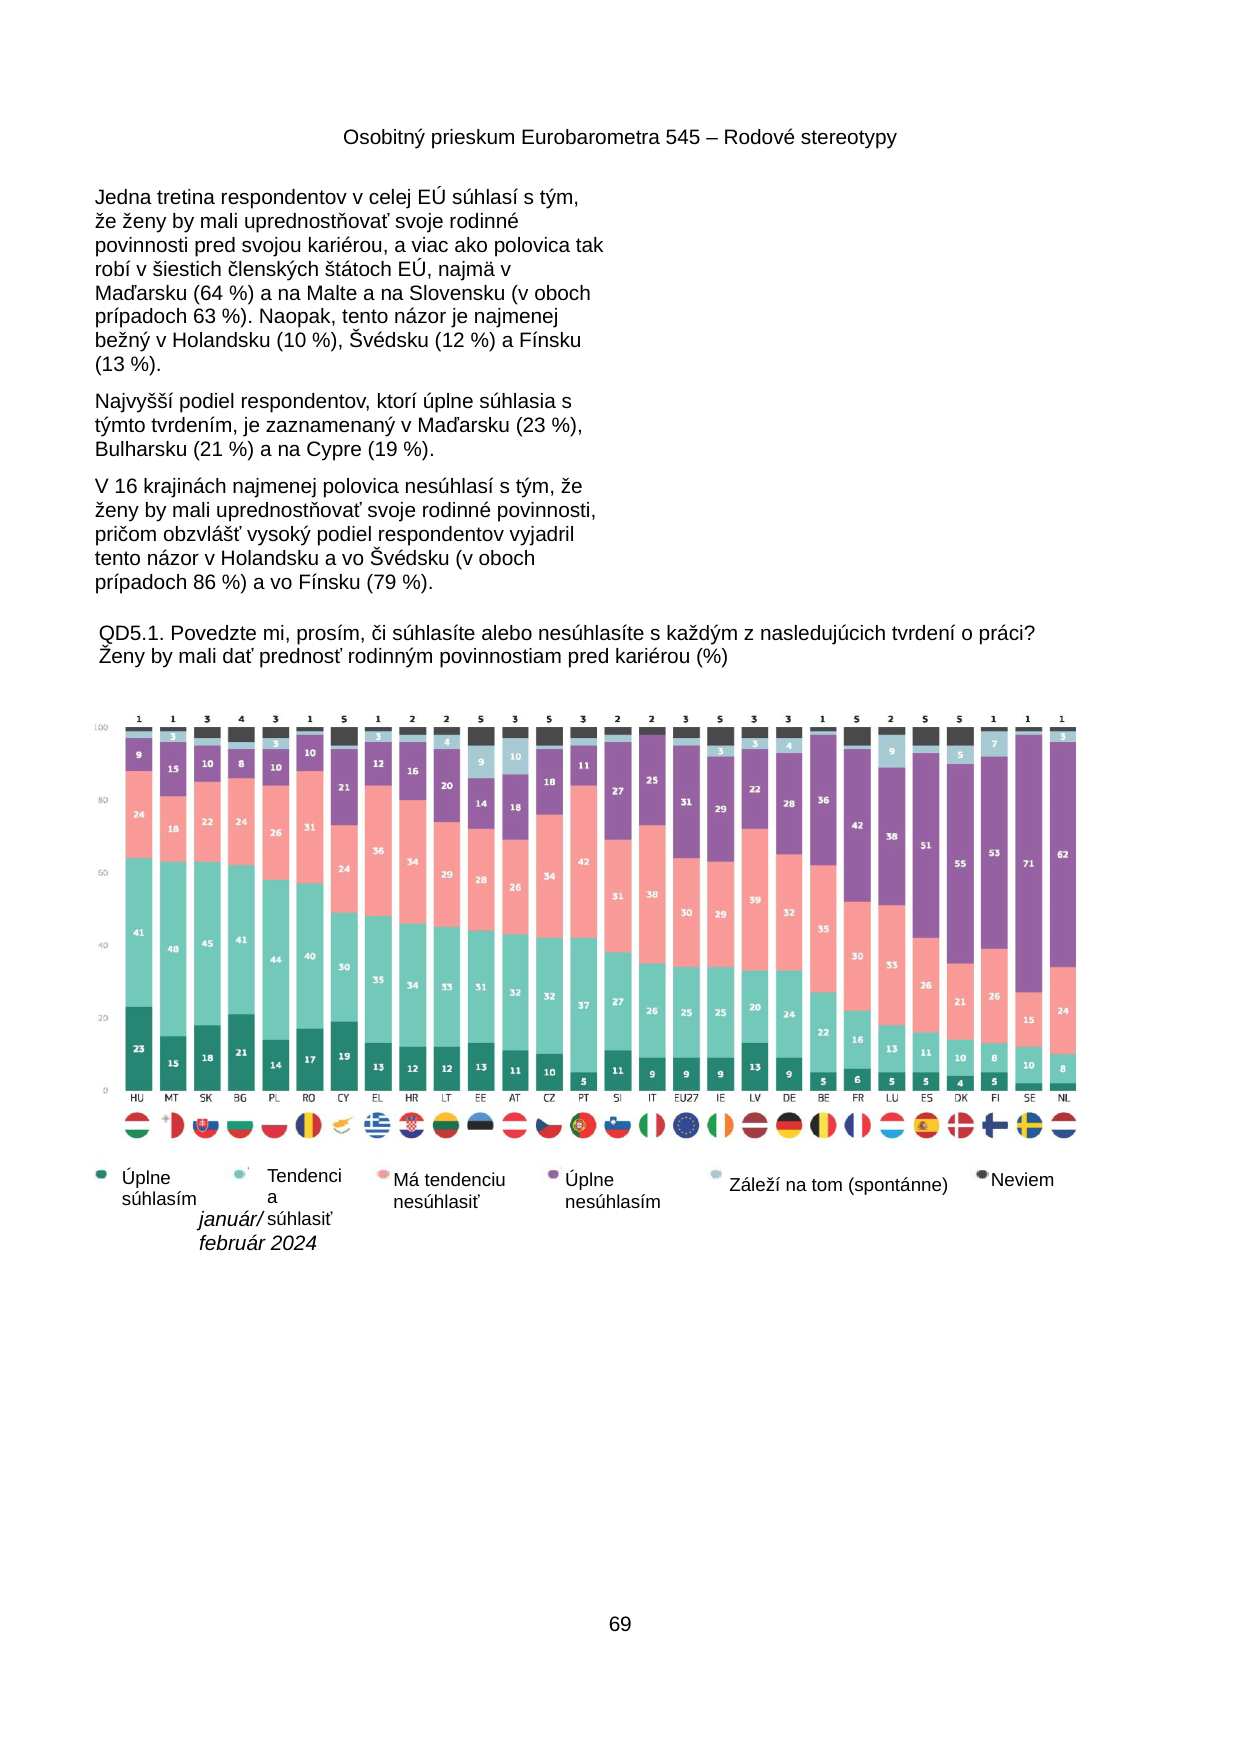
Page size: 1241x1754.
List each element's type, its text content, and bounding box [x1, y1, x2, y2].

text Jedna tretina respondentov v celej EÚ súhlasí s tým, že ženy by mali uprednostňovať svoje rodinné povinnosti pred svojou kariérou, a viac ako polovica tak robí v šiestich členských štátoch EÚ, najmä v Maďarsku (64 %) a na Malte a na Slovensku (v oboch prípadoch 63 %). Naopak, tento názor je najmenej bežný v Holandsku (10 %), Švédsku (12 %) a Fínsku (13 %). [94, 184, 605, 376]
text Najvyšší podiel respondentov, ktorí úplne súhlasia s týmto tvrdením, je zaznamenaný v Maďarsku (23 %), Bulharsku (21 %) a na Cypre (19 %). [94, 389, 605, 461]
text V 16 krajinách najmenej polovica nesúhlasí s tým, že ženy by mali uprednostňovať svoje rodinné povinnosti, pričom obzvlášť vysoký podiel respondentov vyjadril tento názor v Holandsku a vo Švédsku (v oboch prípadoch 86 %) a vo Fínsku (79 %). [94, 474, 605, 594]
picture [89, 1152, 989, 1189]
picture [83, 709, 1077, 1142]
